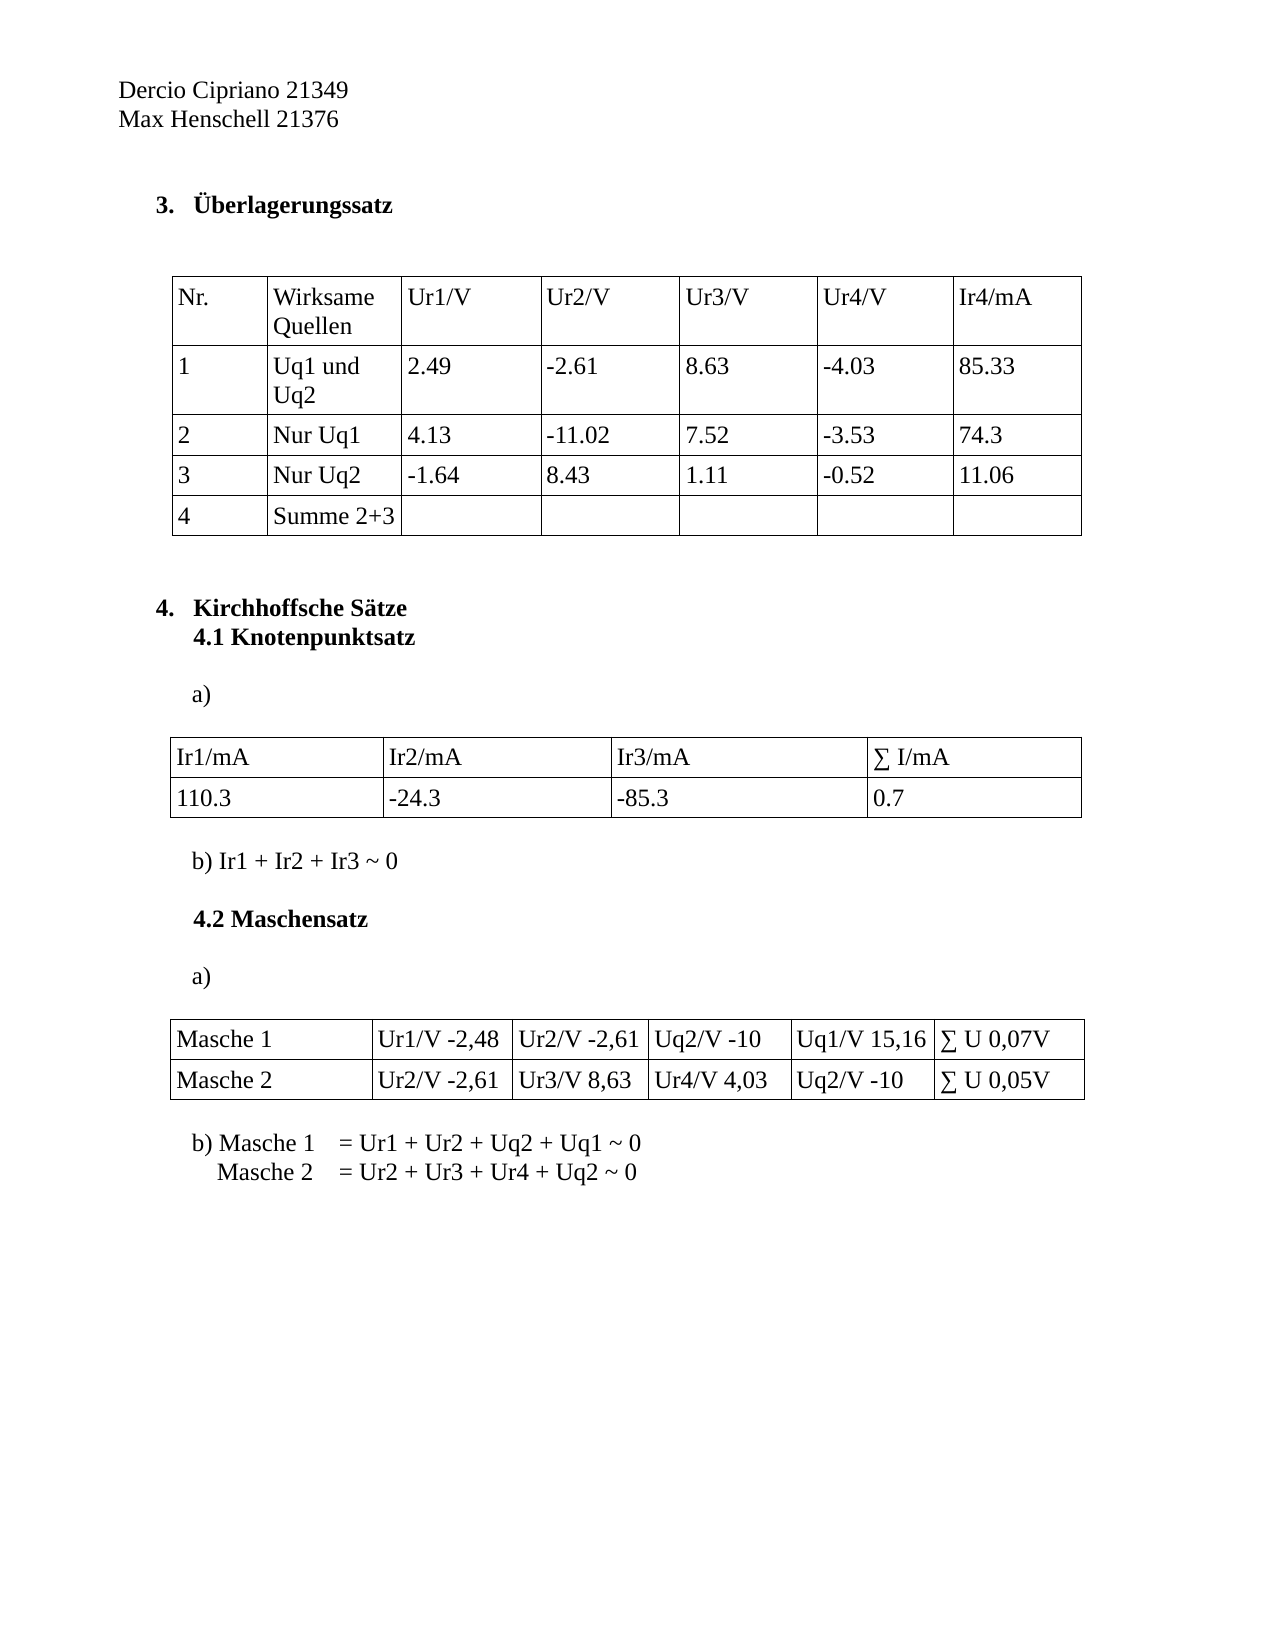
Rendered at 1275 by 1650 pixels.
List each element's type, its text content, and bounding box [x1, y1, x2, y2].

table_cell Ur2/V -2,61 [373, 1060, 512, 1099]
table_cell 8,43 [542, 456, 679, 495]
list Kirchhoffsche Sätze [156, 593, 1157, 622]
table_header Masche 1 [171, 1020, 372, 1059]
table_cell Masche 2 [171, 1060, 372, 1099]
table_cell -1,64 [402, 456, 541, 495]
text Masche 2 = Ur2 + Ur3 + Ur4 + Uq2 ~ 0 [118, 1157, 1157, 1186]
table_cell [818, 496, 953, 535]
table_header Wirksame Quellen [268, 277, 401, 345]
table_header Ur2/V -2,61 [513, 1020, 648, 1059]
table_header Ur2/V [542, 277, 679, 345]
table_header ∑ U 0,07V [935, 1020, 1084, 1059]
list Maschensatz [193, 904, 1157, 932]
table_cell 2 [173, 415, 267, 455]
table_cell 3 [173, 456, 267, 495]
table_cell 4,13 [402, 415, 541, 455]
text b) Masche 1 = Ur1 + Ur2 + Uq2 + Uq1 ~ 0 [118, 1128, 1157, 1157]
table_header Ir2/mA [384, 738, 611, 777]
table_header Ir1/mA [171, 738, 383, 777]
table_cell 8,63 [680, 346, 817, 414]
table_cell 1,11 [680, 456, 817, 495]
table_cell 0,7 [868, 778, 1081, 817]
table_header Ur3/V [680, 277, 817, 345]
table_cell 85,33 [954, 346, 1081, 414]
table_header Ur4/V [818, 277, 953, 345]
table_header Uq1/V 15,16 [792, 1020, 934, 1059]
text a) [118, 961, 1157, 990]
table_cell [402, 496, 541, 535]
table_cell Ur4/V 4,03 [649, 1060, 791, 1099]
table_header Ur1/V -2,48 [373, 1020, 512, 1059]
list Überlagerungssatz [156, 190, 1157, 219]
table_header Nr. [173, 277, 267, 345]
table_cell 74,3 [954, 415, 1081, 455]
table_cell Uq2/V -10 [792, 1060, 934, 1099]
table_cell -0,52 [818, 456, 953, 495]
table_cell 2,49 [402, 346, 541, 414]
table_cell ∑ U 0,05V [935, 1060, 1084, 1099]
table_cell [542, 496, 679, 535]
table_cell Ur3/V 8,63 [513, 1060, 648, 1099]
table_cell -4,03 [818, 346, 953, 414]
table_cell -24,3 [384, 778, 611, 817]
table_cell 1 [173, 346, 267, 414]
table_cell Nur Uq2 [268, 456, 401, 495]
table_header Ir4/mA [954, 277, 1081, 345]
table_cell [954, 496, 1081, 535]
table_cell -3,53 [818, 415, 953, 455]
table_cell 11,06 [954, 456, 1081, 495]
table_header Ur1/V [402, 277, 541, 345]
table_cell -11,02 [542, 415, 679, 455]
text b) Ir1 + Ir2 + Ir3 ~ 0 [118, 846, 1157, 875]
table_cell 110,3 [171, 778, 383, 817]
table_cell [680, 496, 817, 535]
list 4.1 Knotenpunktsatz [156, 622, 1157, 650]
table_cell Nur Uq1 [268, 415, 401, 455]
table_cell -2,61 [542, 346, 679, 414]
table_cell -85,3 [612, 778, 867, 817]
table_header Uq2/V -10 [649, 1020, 791, 1059]
table_header Ir3/mA [612, 738, 867, 777]
text a) [118, 679, 1157, 708]
table_cell Uq1 und Uq2 [268, 346, 401, 414]
table_cell 4 [173, 496, 267, 535]
table_cell Summe 2+3 [268, 496, 401, 535]
table_header ∑ I/mA [868, 738, 1081, 777]
table_cell 7,52 [680, 415, 817, 455]
